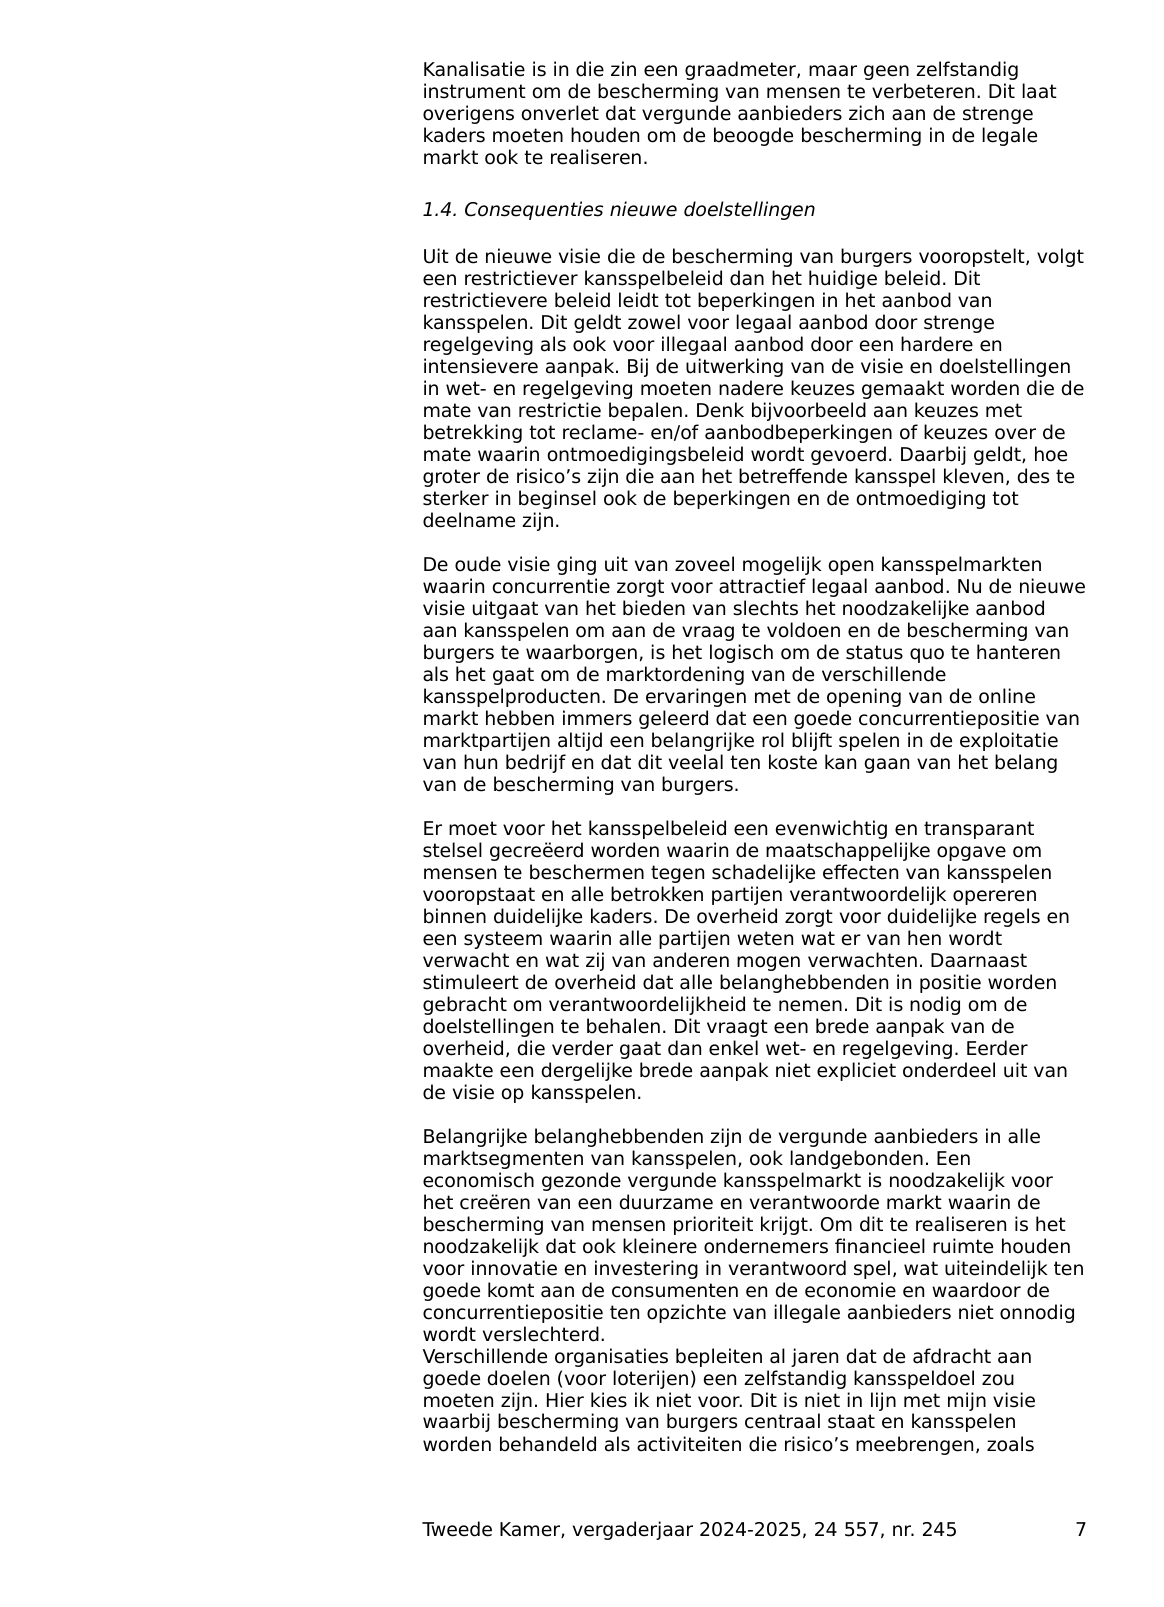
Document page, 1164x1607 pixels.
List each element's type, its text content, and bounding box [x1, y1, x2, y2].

text Kanalisatie is in die zin een graadmeter, maar geen zelfstandig instrument om de bescherming van mensen te verbeteren. Dit laat overigens onverlet dat vergunde aanbieders zich aan de strenge kaders moeten houden om de beoogde bescherming in de legale markt ook te realiseren. [422, 59, 1087, 169]
text Er moet voor het kansspelbeleid een evenwichtig en transparant stelsel gecreëerd worden waarin de maatschappelijke opgave om mensen te beschermen tegen schadelijke effecten van kansspelen vooropstaat en alle betrokken partijen verantwoordelijk opereren binnen duidelijke kaders. De overheid zorgt voor duidelijke regels en een systeem waarin alle partijen weten wat er van hen wordt verwacht en wat zij van anderen mogen verwachten. Daarnaast stimuleert de overheid dat alle belanghebbenden in positie worden gebracht om verantwoordelijkheid te nemen. Dit is nodig om de doelstellingen te behalen. Dit vraagt een brede aanpak van de overheid, die verder gaat dan enkel wet- en regelgeving. Eerder maakte een dergelijke brede aanpak niet expliciet onderdeel uit van de visie op kansspelen. [422, 818, 1087, 1103]
text Belangrijke belanghebbenden zijn de vergunde aanbieders in alle marktsegmenten van kansspelen, ook landgebonden. Een economisch gezonde vergunde kansspelmarkt is noodzakelijk voor het creëren van een duurzame en verantwoorde markt waarin de bescherming van mensen prioriteit krijgt. Om dit te realiseren is het noodzakelijk dat ook kleinere ondernemers financieel ruimte houden voor innovatie en investering in verantwoord spel, wat uiteindelijk ten goede komt aan de consumenten en de economie en waardoor de concurrentiepositie ten opzichte van illegale aanbieders niet onnodig wordt verslechterd. [422, 1126, 1087, 1346]
text De oude visie ging uit van zoveel mogelijk open kansspelmarkten waarin concurrentie zorgt voor attractief legaal aanbod. Nu de nieuwe visie uitgaat van het bieden van slechts het noodzakelijke aanbod aan kansspelen om aan de vraag te voldoen en de bescherming van burgers te waarborgen, is het logisch om de status quo te hanteren als het gaat om de marktordening van de verschillende kansspelproducten. De ervaringen met de opening van de online markt hebben immers geleerd dat een goede concurrentiepositie van marktpartijen altijd een belangrijke rol blijft spelen in de exploitatie van hun bedrijf en dat dit veelal ten koste kan gaan van het belang van de bescherming van burgers. [422, 554, 1087, 796]
text Verschillende organisaties bepleiten al jaren dat de afdracht aan goede doelen (voor loterijen) een zelfstandig kansspeldoel zou moeten zijn. Hier kies ik niet voor. Dit is niet in lijn met mijn visie waarbij bescherming van burgers centraal staat en kansspelen worden behandeld als activiteiten die risico’s meebrengen, zoals [422, 1346, 1087, 1455]
subtitle 1.4. Consequenties nieuwe doelstellingen [422, 199, 1087, 221]
text Uit de nieuwe visie die de bescherming van burgers vooropstelt, volgt een restrictiever kansspelbeleid dan het huidige beleid. Dit restrictievere beleid leidt tot beperkingen in het aanbod van kansspelen. Dit geldt zowel voor legaal aanbod door strenge regelgeving als ook voor illegaal aanbod door een hardere en intensievere aanpak. Bij de uitwerking van de visie en doelstellingen in wet- en regelgeving moeten nadere keuzes gemaakt worden die de mate van restrictie bepalen. Denk bijvoorbeeld aan keuzes met betrekking tot reclame- en/of aanbodbeperkingen of keuzes over de mate waarin ontmoedigingsbeleid wordt gevoerd. Daarbij geldt, hoe groter de risico’s zijn die aan het betreffende kansspel kleven, des te sterker in beginsel ook de beperkingen en de ontmoediging tot deelname zijn. [422, 246, 1087, 532]
